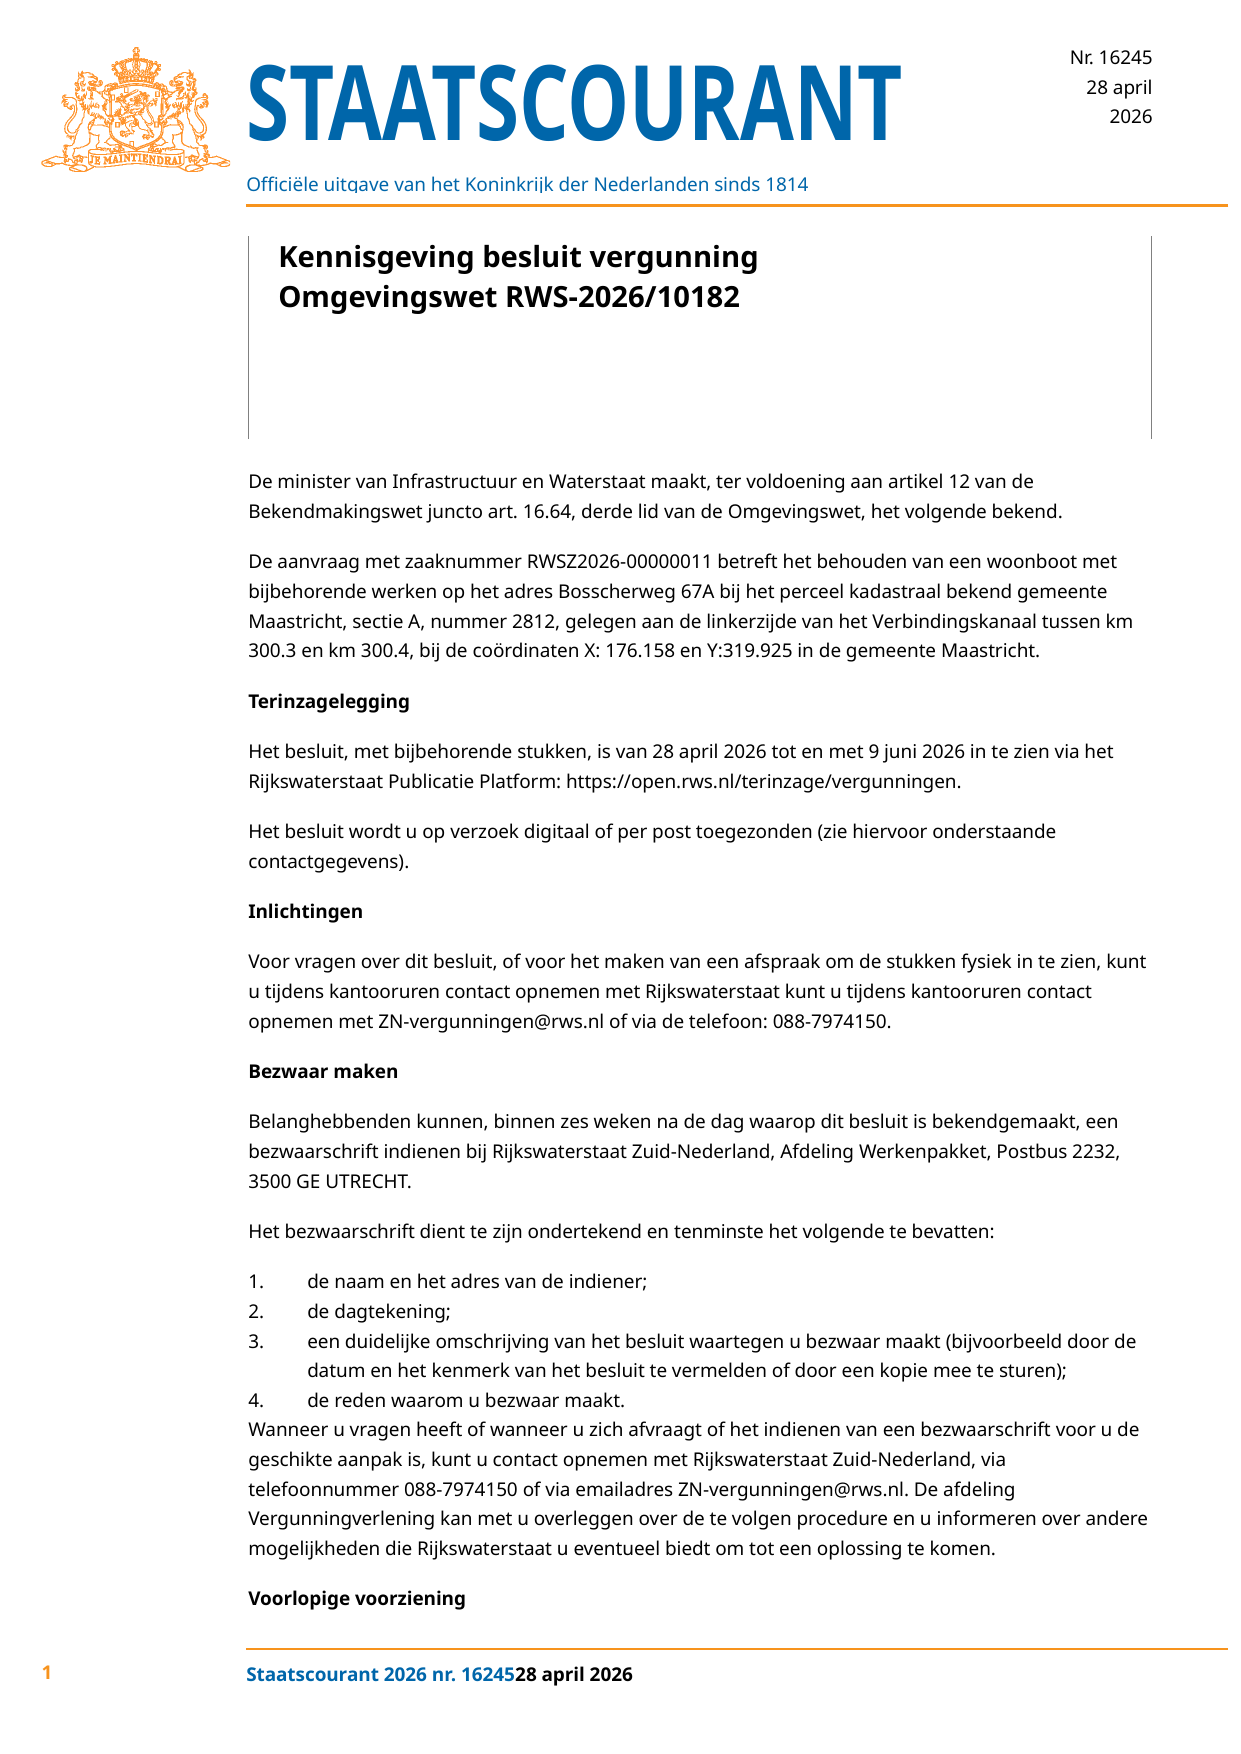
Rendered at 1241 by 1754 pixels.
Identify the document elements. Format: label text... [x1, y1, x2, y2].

table_header Kennisgeving besluit vergunning Omgevingswet RWS-2026/10182 [249, 236, 850, 439]
list een duidelijke omschrijving van het besluit waartegen u bezwaar maakt (bijvoorbeeld door de datum en het kenmerk van het besluit te vermelden of door een kopie mee te sturen); [248, 1328, 1152, 1383]
text Het besluit, met bijbehorende stukken, is van 28 april 2026 tot en met 9 juni 2026 in te zien via het Rijkswaterstaat Publicatie Platform: https://open.rws.nl/terinzage/vergunningen. [248, 738, 1152, 793]
text De minister van Infrastructuur en Waterstaat maakt, ter voldoening aan artikel 12 van de Bekendmakingswet juncto art. 16.64, derde lid van de Omgevingswet, het volgende bekend. [248, 469, 1152, 524]
table_header [850, 236, 912, 413]
list de reden waarom u bezwaar maakt. [248, 1387, 1152, 1413]
text Het besluit wordt u op verzoek digitaal of per post toegezonden (zie hiervoor onderstaande contactgegevens). [248, 818, 1152, 873]
text Het bezwaarschrift dient te zijn ondertekend en tenminste het volgende te bevatten: [248, 1218, 1152, 1244]
text Terinzagelegging [248, 688, 1152, 713]
picture [912, 236, 1090, 414]
list de dagtekening; [248, 1298, 1152, 1324]
picture [41, 47, 231, 172]
text Voorlopige voorziening [248, 1585, 1152, 1611]
text Bezwaar maken [248, 1058, 1152, 1084]
table_header [850, 414, 1151, 439]
table_header [1090, 236, 1151, 413]
text Belanghebbenden kunnen, binnen zes weken na de dag waarop dit besluit is bekendgemaakt, een bezwaarschrift indienen bij Rijkswaterstaat Zuid-Nederland, Afdeling Werkenpakket, Postbus 2232, 3500 GE UTRECHT. [248, 1109, 1152, 1193]
text Wanneer u vragen heeft of wanneer u zich afvraagt of het indienen van een bezwaarschrift voor u de geschikte aanpak is, kunt u contact opnemen met Rijkswaterstaat Zuid-Nederland, via telefoonnummer 088-7974150 of via emailadres ZN-vergunningen@rws.nl. De afdeling Vergunningverlening kan met u overleggen over de te volgen procedure en u informeren over andere mogelijkheden die Rijkswaterstaat u eventueel biedt om tot een oplossing te komen. [248, 1417, 1152, 1561]
text De aanvraag met zaaknummer RWSZ2026-00000011 betreft het behouden van een woonboot met bijbehorende werken op het adres Bosscherweg 67A bij het perceel kadastraal bekend gemeente Maastricht, sectie A, nummer 2812, gelegen aan de linkerzijde van het Verbindingskanaal tussen km 300.3 en km 300.4, bij de coördinaten X: 176.158 en Y:319.925 in de gemeente Maastricht. [248, 549, 1152, 663]
list de naam en het adres van de indiener; [248, 1269, 1152, 1294]
text Inlichtingen [248, 898, 1152, 924]
text Voor vragen over dit besluit, of voor het maken van een afspraak om de stukken fysiek in te zien, kunt u tijdens kantooruren contact opnemen met Rijkswaterstaat kunt u tijdens kantooruren contact opnemen met ZN-vergunningen@rws.nl of via de telefoon: 088-7974150. [248, 949, 1152, 1033]
